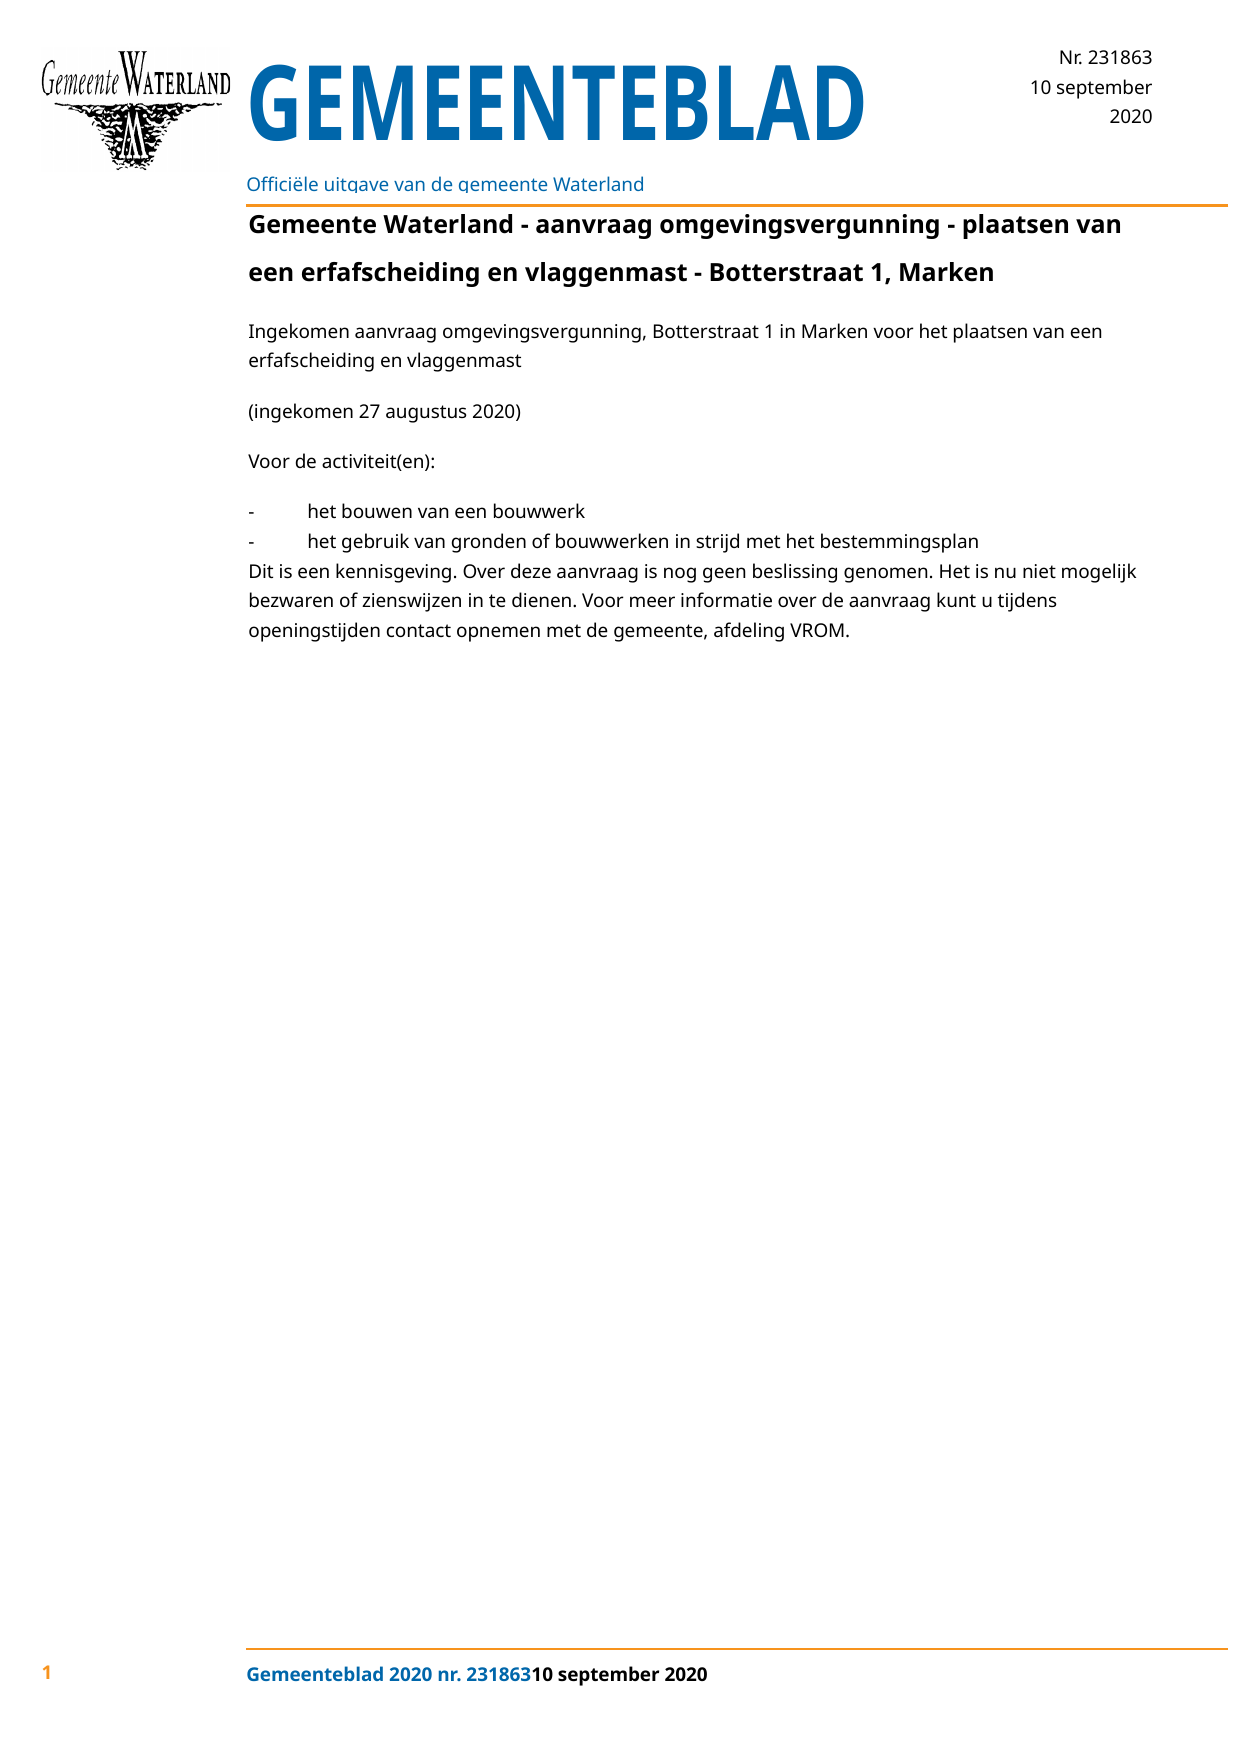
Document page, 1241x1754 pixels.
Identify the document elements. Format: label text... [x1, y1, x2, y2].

text Gemeente Waterland - aanvraag omgevingsvergunning - plaatsen van een erfafscheiding en vlaggenmast - Botterstraat 1, Marken [248, 207, 1152, 288]
text Dit is een kennisgeving. Over deze aanvraag is nog geen beslissing genomen. Het is nu niet mogelijk bezwaren of zienswijzen in te dienen. Voor meer informatie over de aanvraag kunt u tijdens openingstijden contact opnemen met de gemeente, afdeling VROM. [248, 558, 1152, 643]
list het bouwen van een bouwwerk [248, 499, 1152, 524]
picture [41, 47, 231, 172]
list het gebruik van gronden of bouwwerken in strijd met het bestemmingsplan [248, 528, 1152, 554]
text (ingekomen 27 augustus 2020) [248, 398, 1152, 424]
text Ingekomen aanvraag omgevingsvergunning, Botterstraat 1 in Marken voor het plaatsen van een erfafscheiding en vlaggenmast [248, 318, 1152, 373]
text Voor de activiteit(en): [248, 448, 1152, 474]
